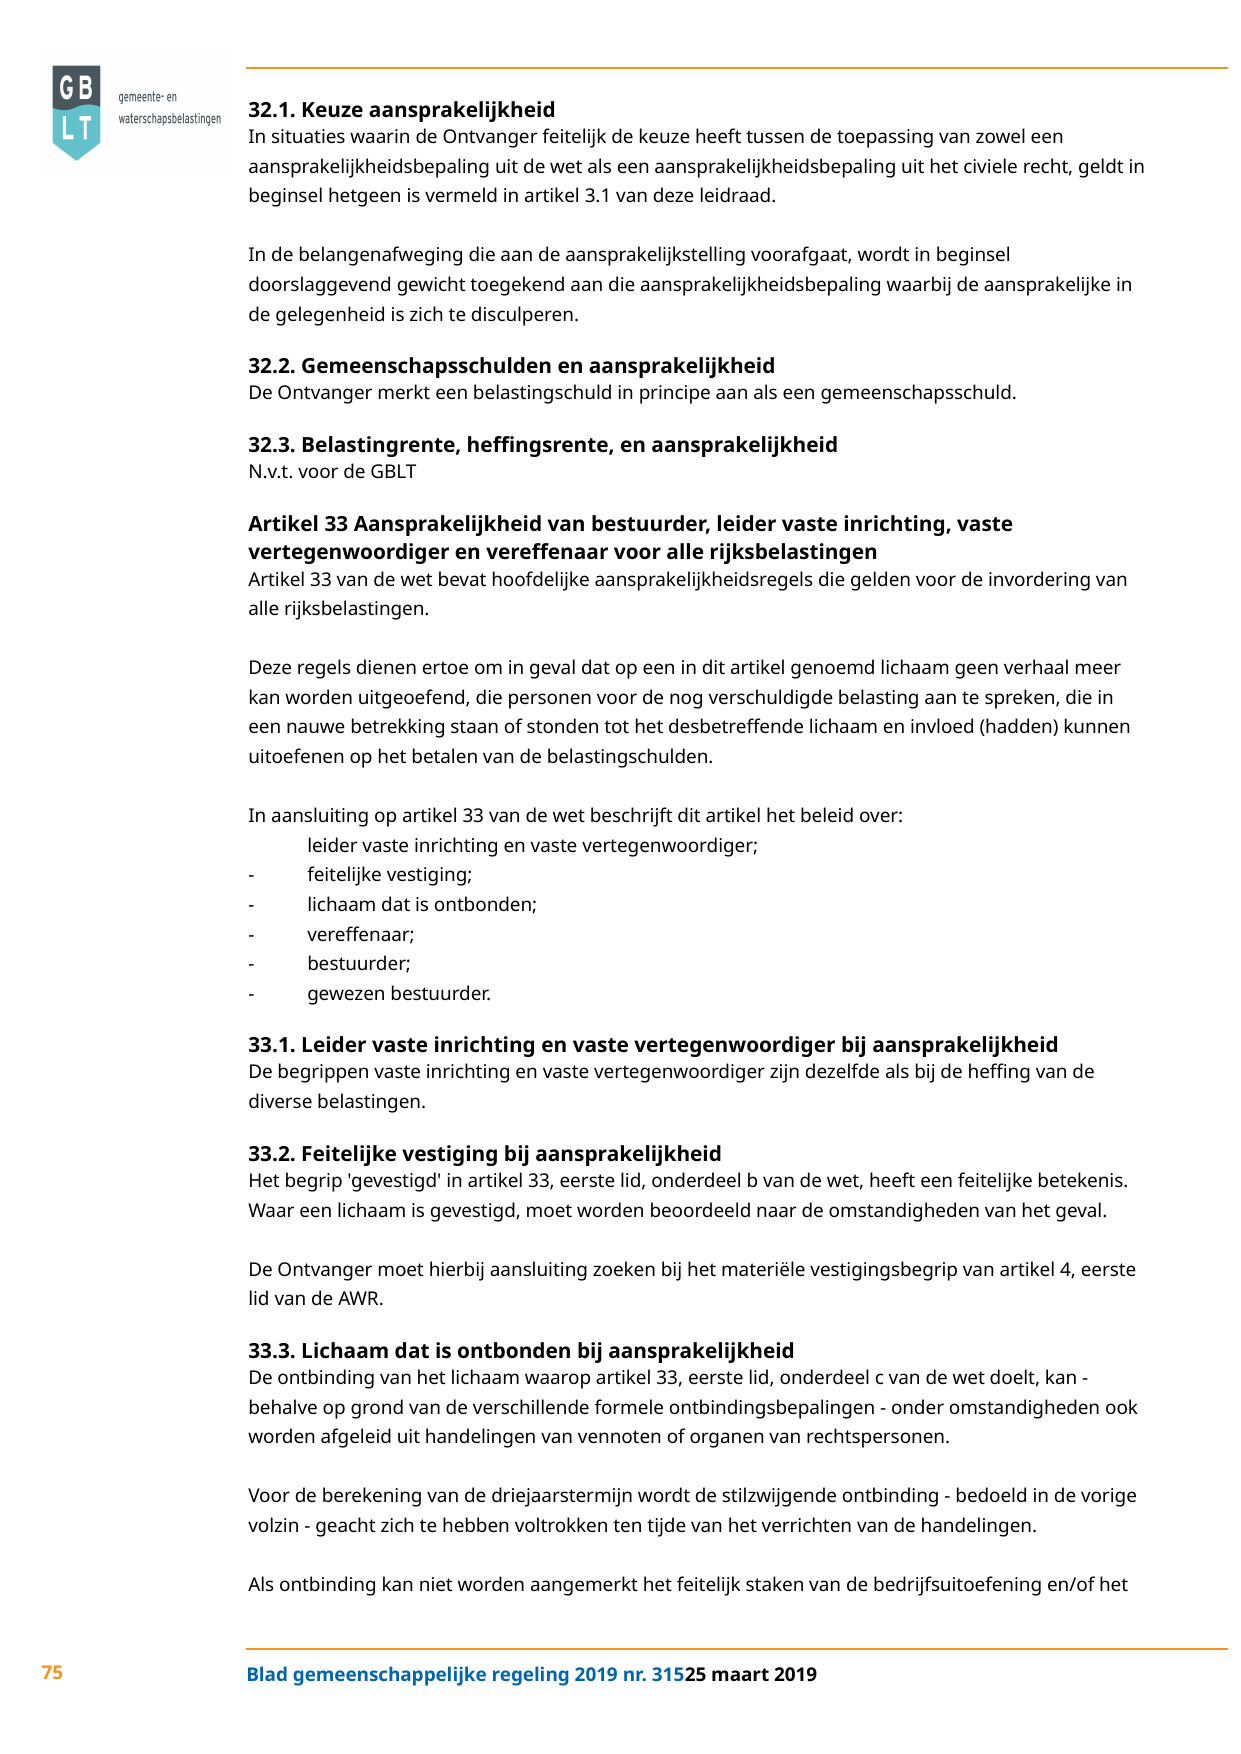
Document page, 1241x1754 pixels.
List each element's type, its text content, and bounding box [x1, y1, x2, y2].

text 33.2. Feitelijke vestiging bij aansprakelijkheid [248, 1139, 1152, 1167]
list gewezen bestuurder. [248, 980, 1152, 1006]
list leider vaste inrichting en vaste vertegenwoordiger; [248, 832, 1152, 858]
text In situaties waarin de Ontvanger feitelijk de keuze heeft tussen de toepassing van zowel een aansprakelijkheidsbepaling uit de wet als een aansprakelijkheidsbepaling uit het civiele recht, geldt in beginsel hetgeen is vermeld in artikel 3.1 van deze leidraad. [248, 123, 1152, 208]
text 33.3. Lichaam dat is ontbonden bij aansprakelijkheid [248, 1336, 1152, 1364]
text Het begrip 'gevestigd' in artikel 33, eerste lid, onderdeel b van de wet, heeft een feitelijke betekenis. Waar een lichaam is gevestigd, moet worden beoordeeld naar de omstandigheden van het geval. [248, 1167, 1152, 1222]
list bestuurder; [248, 950, 1152, 976]
text 32.2. Gemeenschapsschulden en aansprakelijkheid [248, 351, 1152, 379]
text Artikel 33 van de wet bevat hoofdelijke aansprakelijkheidsregels die gelden voor de invordering van alle rijksbelastingen. [248, 566, 1152, 621]
text In de belangenafweging die aan de aansprakelijkstelling voorafgaat, wordt in beginsel doorslaggevend gewicht toegekend aan die aansprakelijkheidsbepaling waarbij de aansprakelijke in de gelegenheid is zich te disculperen. [248, 242, 1152, 326]
text N.v.t. voor de GBLT [248, 458, 1152, 484]
text De Ontvanger moet hierbij aansluiting zoeken bij het materiële vestigingsbegrip van artikel 4, eerste lid van de AWR. [248, 1256, 1152, 1311]
list feitelijke vestiging; [248, 862, 1152, 887]
text De begrippen vaste inrichting en vaste vertegenwoordiger zijn dezelfde als bij de heffing van de diverse belastingen. [248, 1059, 1152, 1114]
text Als ontbinding kan niet worden aangemerkt het feitelijk staken van de bedrijfsuitoefening en/of het [248, 1571, 1152, 1597]
text In aansluiting op artikel 33 van de wet beschrijft dit artikel het beleid over: [248, 802, 1152, 828]
list lichaam dat is ontbonden; [248, 891, 1152, 917]
text De Ontvanger merkt een belastingschuld in principe aan als een gemeenschapsschuld. [248, 379, 1152, 405]
text 32.3. Belastingrente, heffingsrente, en aansprakelijkheid [248, 430, 1152, 458]
text 32.1. Keuze aansprakelijkheid [248, 95, 1152, 123]
list vereffenaar; [248, 921, 1152, 946]
text Artikel 33 Aansprakelijkheid van bestuurder, leider vaste inrichting, vaste vertegenwoordiger en vereffenaar voor alle rijksbelastingen [248, 509, 1152, 566]
text Deze regels dienen ertoe om in geval dat op een in dit artikel genoemd lichaam geen verhaal meer kan worden uitgeoefend, die personen voor de nog verschuldigde belasting aan te spreken, die in een nauwe betrekking staan of stonden tot het desbetreffende lichaam en invloed (hadden) kunnen uitoefenen op het betalen van de belastingschulden. [248, 654, 1152, 769]
text Voor de berekening van de driejaarstermijn wordt de stilzwijgende ontbinding - bedoeld in de vorige volzin - geacht zich te hebben voltrokken ten tijde van het verrichten van de handelingen. [248, 1483, 1152, 1538]
text 33.1. Leider vaste inrichting en vaste vertegenwoordiger bij aansprakelijkheid [248, 1030, 1152, 1059]
picture [41, 47, 231, 172]
text De ontbinding van het lichaam waarop artikel 33, eerste lid, onderdeel c van de wet doelt, kan - behalve op grond van de verschillende formele ontbindingsbepalingen - onder omstandigheden ook worden afgeleid uit handelingen van vennoten of organen van rechtspersonen. [248, 1364, 1152, 1449]
